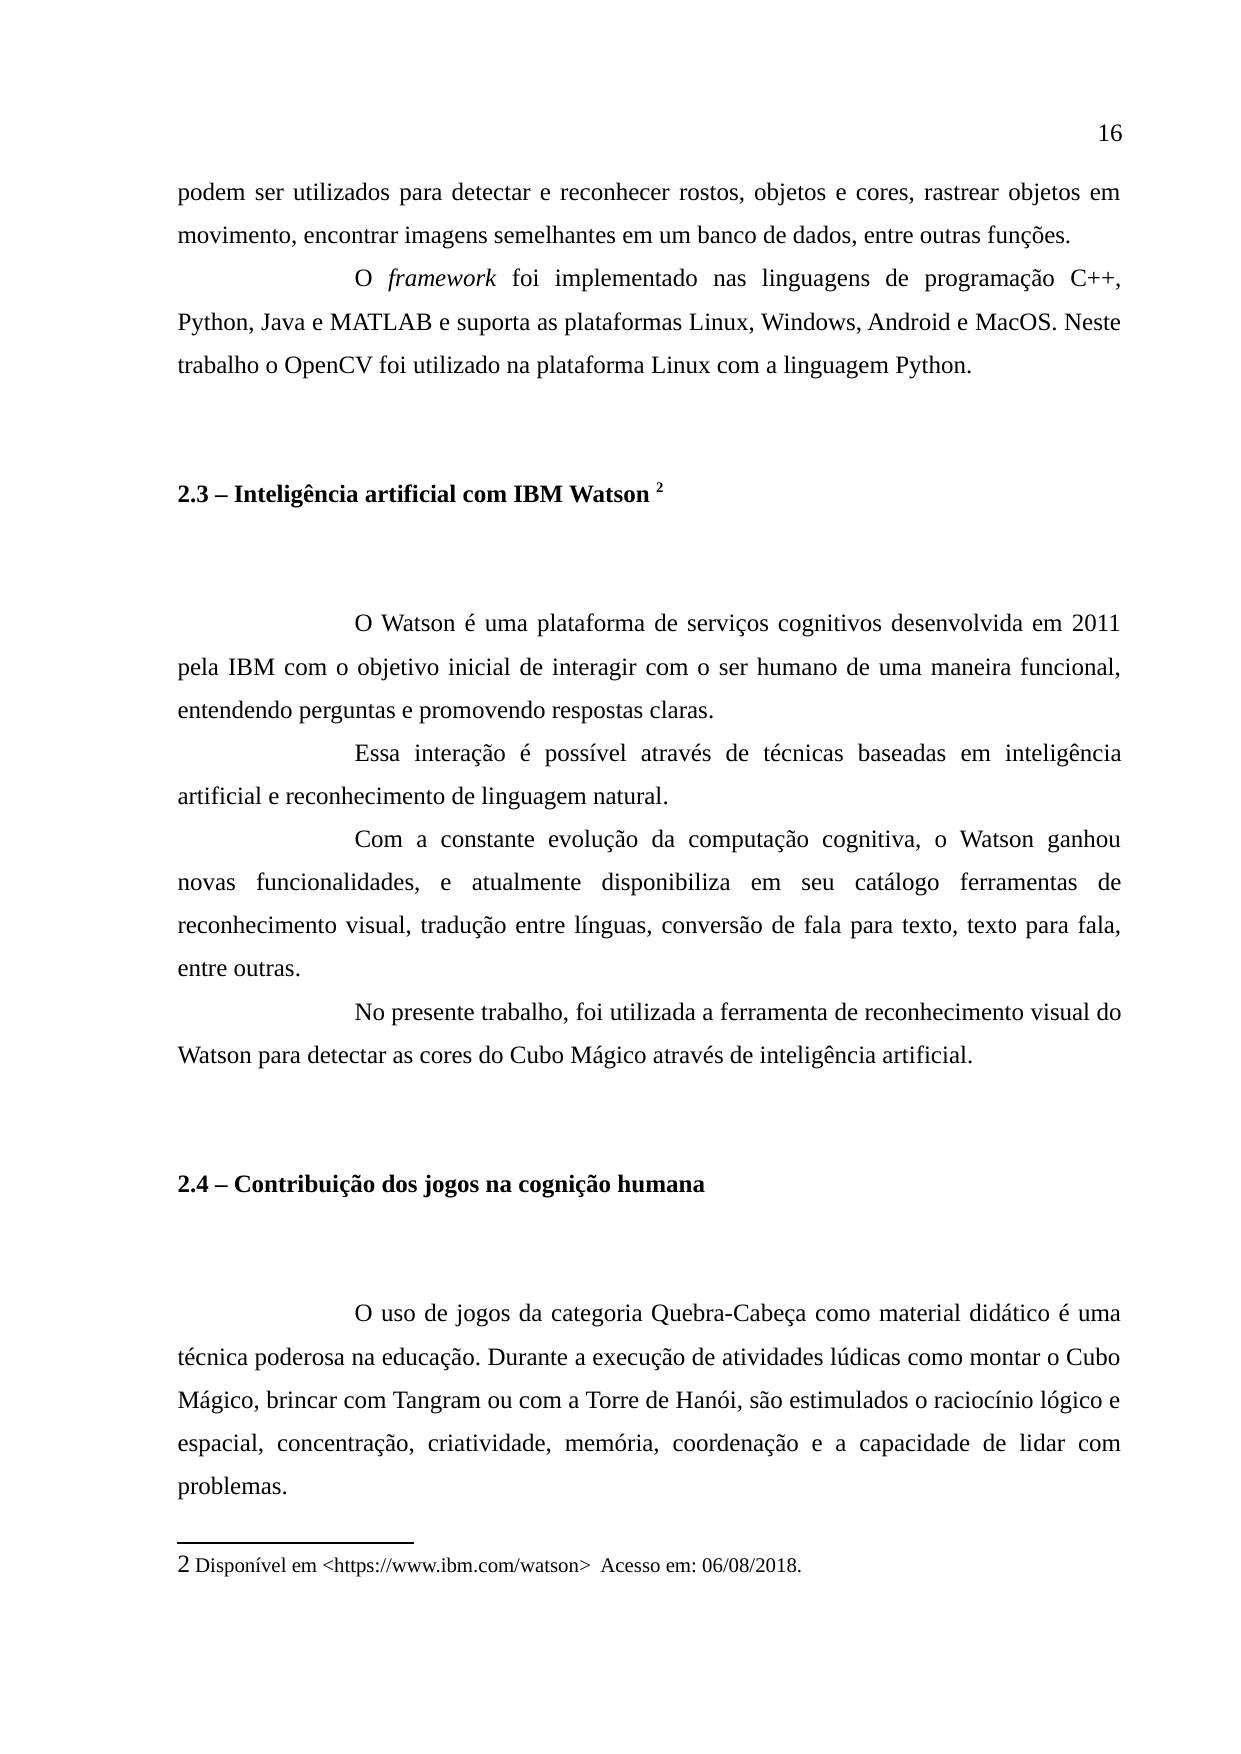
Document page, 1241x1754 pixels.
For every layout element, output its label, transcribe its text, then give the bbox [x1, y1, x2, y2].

text O Watson é uma plataforma de serviços cognitivos desenvolvida em 2011 pela IBM com o objetivo inicial de interagir com o ser humano de uma maneira funcional, entendendo perguntas e promovendo respostas claras. [177, 608, 1122, 723]
text O framework foi implementado nas linguagens de programação C++, Python, Java e MATLAB e suporta as plataformas Linux, Windows, Android e MacOS. Neste trabalho o OpenCV foi utilizado na plataforma Linux com a linguagem Python. [177, 263, 1122, 378]
text Disponível em <https://www.ibm.com/watson> Acesso em: 06/08/2018. [177, 1549, 1122, 1578]
text Essa interação é possível através de técnicas baseadas em inteligência artificial e reconhecimento de linguagem natural. [177, 738, 1122, 810]
text podem ser utilizados para detectar e reconhecer rostos, objetos e cores, rastrear objetos em movimento, encontrar imagens semelhantes em um banco de dados, entre outras funções. [177, 177, 1122, 249]
text O uso de jogos da categoria Quebra-Cabeça como material didático é uma técnica poderosa na educação. Durante a execução de atividades lúdicas como montar o Cubo Mágico, brincar com Tangram ou com a Torre de Hanói, são estimulados o raciocínio lógico e espacial, concentração, criatividade, memória, coordenação e a capacidade de lidar com problemas. [177, 1298, 1122, 1500]
text 2.4 – Contribuição dos jogos na cognição humana [177, 1169, 1122, 1198]
text 2.3 – Inteligência artificial com IBM Watson [177, 479, 1122, 508]
text Com a constante evolução da computação cognitiva, o Watson ganhou novas funcionalidades, e atualmente disponibiliza em seu catálogo ferramentas de reconhecimento visual, tradução entre línguas, conversão de fala para texto, texto para fala, entre outras. [177, 824, 1122, 982]
text No presente trabalho, foi utilizada a ferramenta de reconhecimento visual do Watson para detectar as cores do Cubo Mágico através de inteligência artificial. [177, 997, 1122, 1068]
